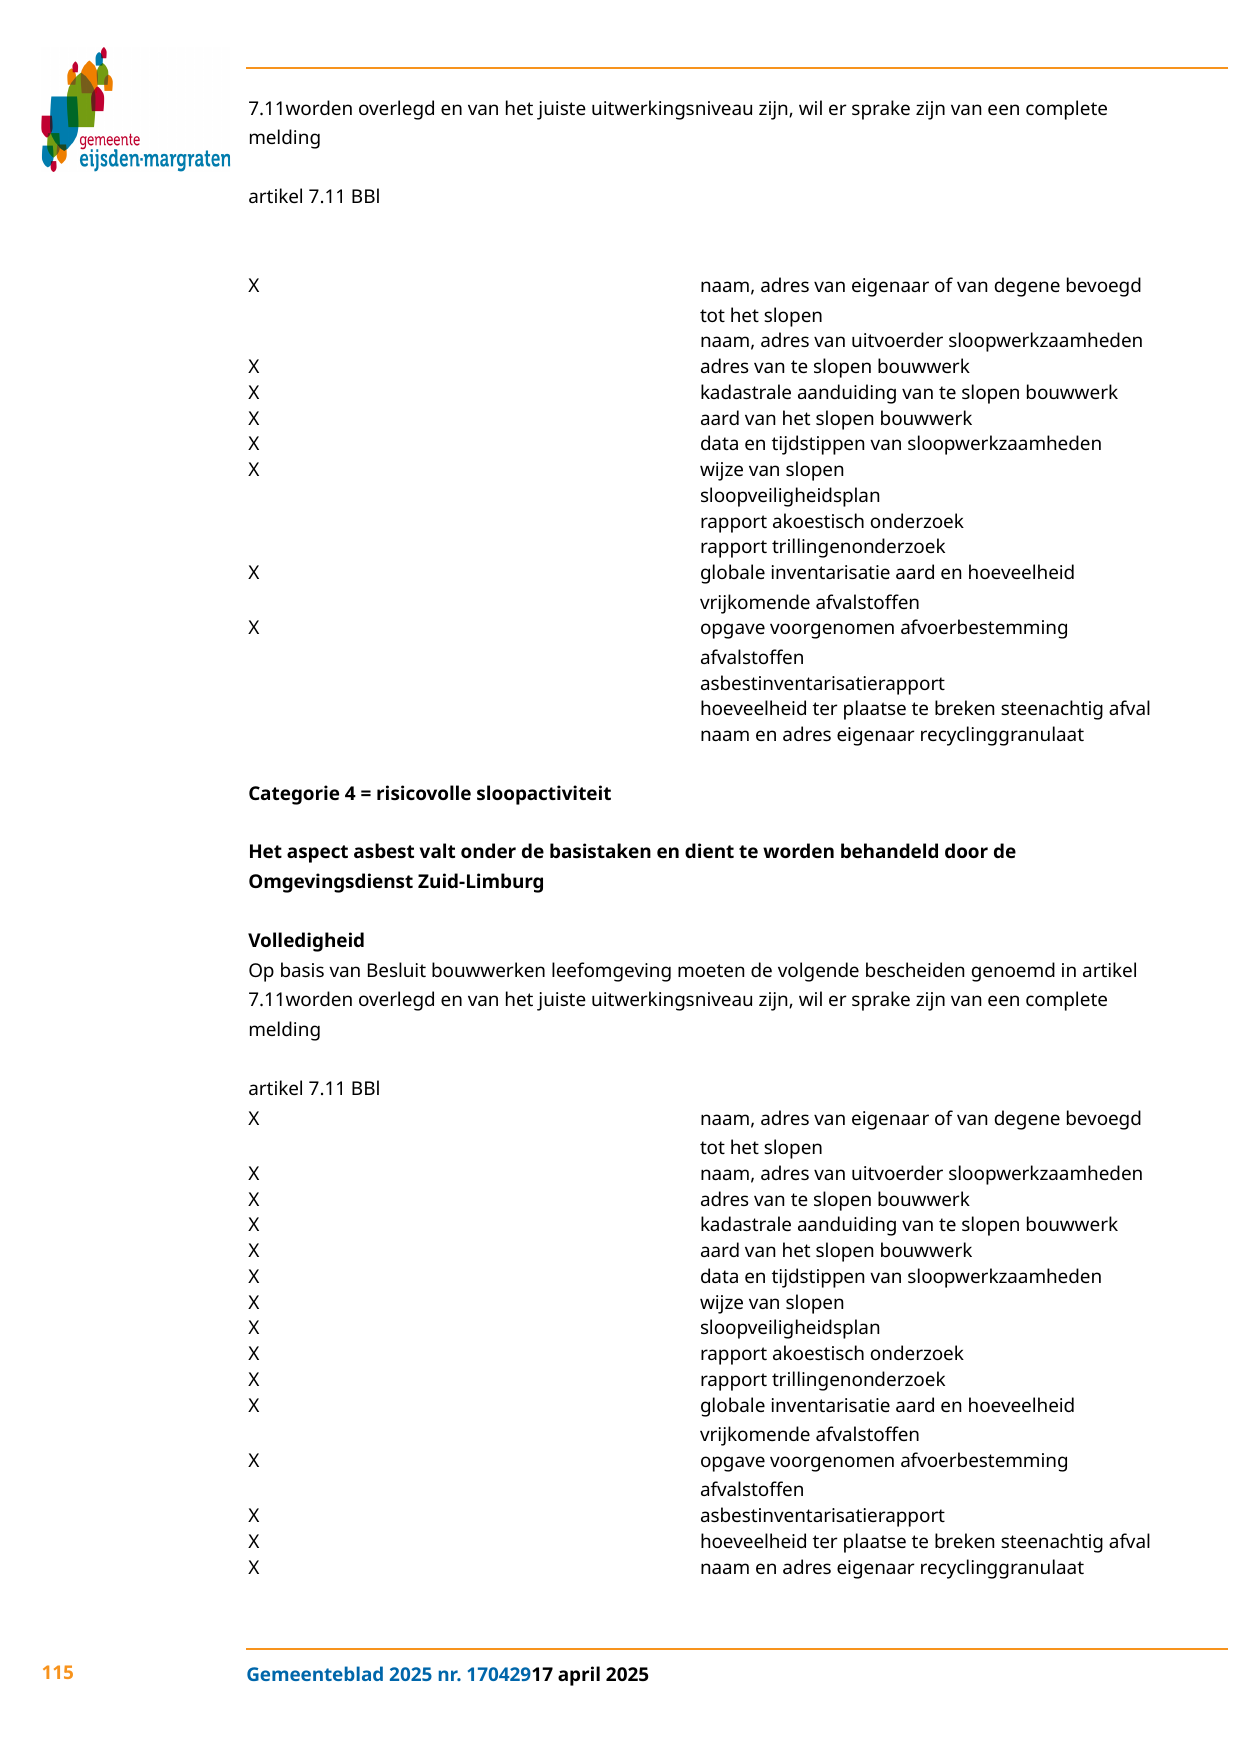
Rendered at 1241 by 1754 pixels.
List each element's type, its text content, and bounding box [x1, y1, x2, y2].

table_cell [248, 482, 700, 508]
table_header naam, adres van eigenaar of van degene bevoegd tot het slopen [700, 273, 1152, 328]
table_header naam, adres van eigenaar of van degene bevoegd tot het slopen [700, 1105, 1152, 1160]
text artikel 7.11 BBl [248, 1075, 1152, 1101]
table_cell [248, 670, 700, 696]
table_cell asbestinventarisatierapport [700, 670, 1152, 696]
table_cell opgave voorgenomen afvoerbestemming afvalstoffen [700, 1447, 1152, 1502]
table_cell X [248, 1315, 700, 1340]
table_cell sloopveiligheidsplan [700, 482, 1152, 508]
table_cell X [248, 1186, 700, 1212]
table_cell sloopveiligheidsplan [700, 1315, 1152, 1340]
table_cell globale inventarisatie aard en hoeveelheid vrijkomende afvalstoffen [700, 559, 1152, 614]
table_cell X [248, 1503, 700, 1528]
table_header Categorie 4 = risicovolle sloopactiviteit [248, 780, 1152, 806]
text Volledigheid [248, 927, 1152, 953]
table_cell X [248, 405, 700, 431]
table_cell X [248, 1289, 700, 1314]
table_cell [248, 508, 700, 533]
table_cell opgave voorgenomen afvoerbestemming afvalstoffen [700, 615, 1152, 670]
table_cell X [248, 1340, 700, 1366]
table_cell X [248, 456, 700, 482]
table_cell aard van het slopen bouwwerk [700, 1238, 1152, 1263]
text Op basis van Besluit bouwwerken leefomgeving moeten de volgende bescheiden genoemd in artikel 7.11worden overlegd en van het juiste uitwerkingsniveau zijn, wil er sprake zijn van een complete melding [248, 957, 1152, 1042]
table_cell naam, adres van uitvoerder sloopwerkzaamheden [700, 1160, 1152, 1186]
table_header X [248, 1105, 700, 1160]
table_cell [248, 534, 700, 559]
table_header X [248, 273, 700, 328]
table_cell asbestinventarisatierapport [700, 1503, 1152, 1528]
table_cell X [248, 1263, 700, 1289]
text 7.11worden overlegd en van het juiste uitwerkingsniveau zijn, wil er sprake zijn van een complete melding [248, 95, 1152, 150]
table_cell hoeveelheid ter plaatse te breken steenachtig afval [700, 696, 1152, 721]
picture [41, 47, 231, 172]
table_cell data en tijdstippen van sloopwerkzaamheden [700, 1263, 1152, 1289]
table_cell rapport trillingenonderzoek [700, 1366, 1152, 1392]
table_cell [248, 696, 700, 721]
table_cell hoeveelheid ter plaatse te breken steenachtig afval [700, 1528, 1152, 1554]
table_cell [248, 721, 700, 747]
table_cell kadastrale aanduiding van te slopen bouwwerk [700, 379, 1152, 405]
table_cell X [248, 1366, 700, 1392]
table_cell rapport trillingenonderzoek [700, 534, 1152, 559]
table_cell data en tijdstippen van sloopwerkzaamheden [700, 431, 1152, 456]
table_cell wijze van slopen [700, 456, 1152, 482]
table_cell X [248, 615, 700, 670]
table_cell rapport akoestisch onderzoek [700, 508, 1152, 533]
table_cell X [248, 379, 700, 405]
text artikel 7.11 BBl [248, 183, 1152, 209]
table_cell naam, adres van uitvoerder sloopwerkzaamheden [700, 328, 1152, 353]
table_cell wijze van slopen [700, 1289, 1152, 1314]
table_cell [248, 328, 700, 353]
table_cell naam en adres eigenaar recyclinggranulaat [700, 721, 1152, 747]
table_cell naam en adres eigenaar recyclinggranulaat [700, 1554, 1152, 1579]
table_cell X [248, 1392, 700, 1447]
table_cell globale inventarisatie aard en hoeveelheid vrijkomende afvalstoffen [700, 1392, 1152, 1447]
table_cell X [248, 1554, 700, 1579]
text Het aspect asbest valt onder de basistaken en dient te worden behandeld door de Omgevingsdienst Zuid-Limburg [248, 838, 1152, 894]
table_cell adres van te slopen bouwwerk [700, 354, 1152, 379]
table_cell X [248, 1160, 700, 1186]
table_cell X [248, 1238, 700, 1263]
table_cell adres van te slopen bouwwerk [700, 1186, 1152, 1212]
table_cell aard van het slopen bouwwerk [700, 405, 1152, 431]
table_cell X [248, 1212, 700, 1237]
table_cell X [248, 1528, 700, 1554]
table_cell X [248, 559, 700, 614]
table_cell kadastrale aanduiding van te slopen bouwwerk [700, 1212, 1152, 1237]
table_cell X [248, 431, 700, 456]
table_cell rapport akoestisch onderzoek [700, 1340, 1152, 1366]
table_cell X [248, 1447, 700, 1502]
table_cell X [248, 354, 700, 379]
